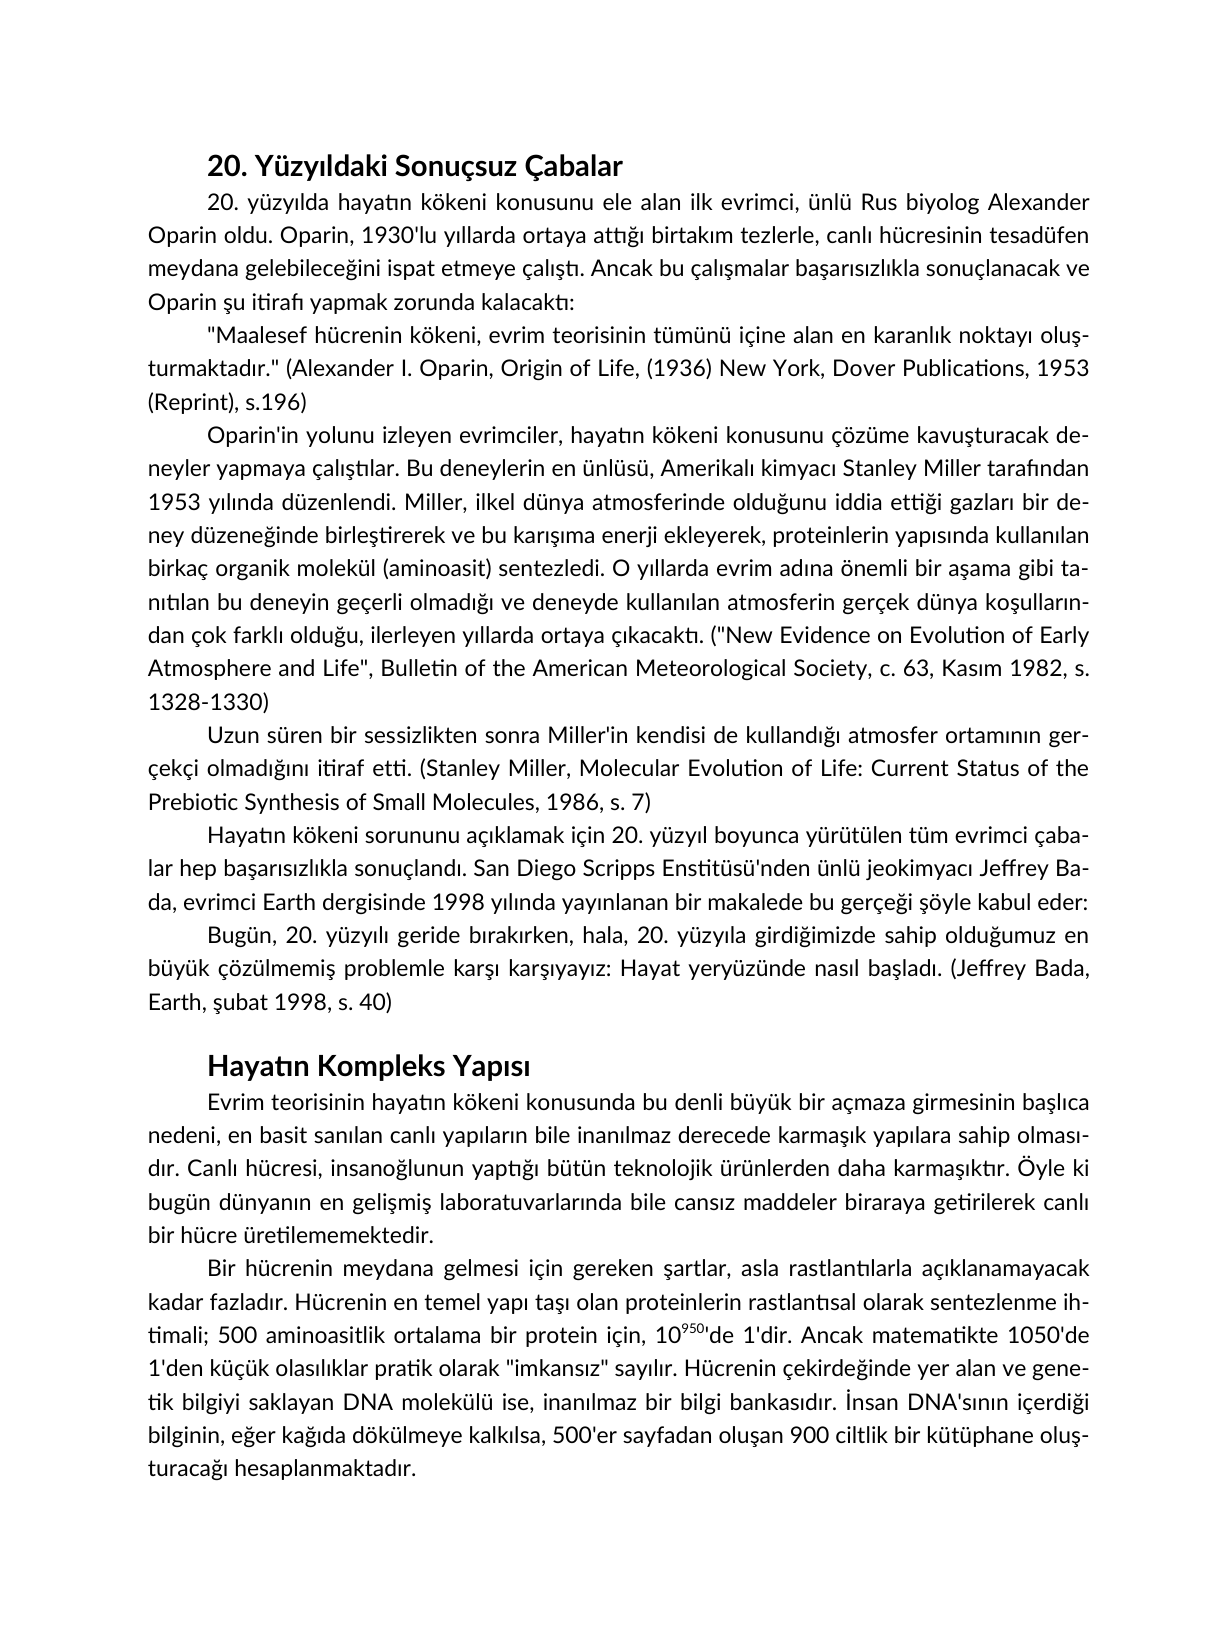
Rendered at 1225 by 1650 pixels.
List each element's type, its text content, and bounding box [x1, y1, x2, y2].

text Ha­ya­tın Komp­leks Ya­pı­sı [148, 1050, 1090, 1083]
text Uzun sü­ren bir ses­siz­lik­ten son­ra Mil­ler'in ken­di­si de kul­lan­dı­ğı at­mos­fer or­ta­mı­nın ger­çek­çi ol­ma­dı­ğı­nı iti­raf et­ti. (Stan­ley Mil­ler, Mo­le­cu­lar Evo­lu­ti­on of Li­fe: Cur­rent Sta­tus of the Pre­bi­otic Synthe­sis of Small Mo­le­cu­les, 1986, s. 7) [148, 717, 1090, 817]
text Bir hüc­re­nin mey­da­na gel­me­si için ge­re­ken şart­lar, as­la rast­lan­tı­lar­la açık­la­na­ma­ya­cak ka­dar faz­la­dır. Hüc­re­nin en te­mel ya­pı ta­şı olan pro­te­in­le­rin rast­lan­tı­sal ola­rak sen­tez­len­me ih­ti­ma­li; 500 ami­no­asit­lik or­ta­la­ma bir pro­te­in için, 10950'de 1'dir. An­cak ma­te­ma­tik­te 1050'de 1'den kü­çük ola­sı­lık­lar pra­tik ola­rak "im­kan­sız" sa­yı­lır. Hüc­re­nin çe­kir­de­ğin­de yer alan ve ge­ne­tik bil­gi­yi sak­la­yan DNA mo­le­kü­lü ise, ina­nıl­maz bir bil­gi ban­ka­sı­dır. İn­san DNA'sı­nın içer­di­ği bil­gi­nin, eğer ka­ğı­da dö­kül­me­ye kal­kıl­sa, 500'er say­fa­dan olu­şan 900 cilt­lik bir kü­tüp­ha­ne oluş­tu­ra­ca­ğı he­sap­lan­mak­ta­dır. [148, 1250, 1090, 1483]
text 20. yüz­yıl­da ha­ya­tın kö­ke­ni ko­nu­su­nu ele alan ilk ev­rim­ci, ün­lü Rus bi­yo­log Ale­xan­der Opa­rin ol­du. Opa­rin, 1930'lu yıl­lar­da or­ta­ya at­tı­ğı bir­ta­kım tez­ler­le, can­lı hüc­re­si­nin te­sa­dü­fen mey­da­na ge­le­bi­le­ce­ği­ni is­pat et­me­ye ça­lış­tı. An­cak bu ça­lış­ma­lar ba­şa­rı­sız­lık­la so­nuç­la­na­cak ve Opa­rin şu iti­ra­fı yap­mak zo­run­da ka­la­cak­tı: [148, 183, 1090, 317]
text Ev­rim te­ori­si­nin ha­ya­tın kö­ke­ni ko­nu­sun­da bu den­li bü­yük bir aç­ma­za gir­me­si­nin baş­lı­ca ne­de­ni, en ba­sit sa­nı­lan can­lı ya­pı­la­rın bi­le ina­nıl­maz de­re­ce­de kar­ma­şık ya­pı­la­ra sa­hip ol­ma­sı­dır. Can­lı hüc­re­si, in­sa­noğ­lu­nun yap­tı­ğı bü­tün tek­no­lo­jik ürün­ler­den da­ha kar­ma­şık­tır. Öy­le ki bu­gün dün­ya­nın en ge­liş­miş la­bo­ra­tu­var­la­rın­da bi­le can­sız mad­de­ler bi­ra­ra­ya ge­ti­ri­le­rek can­lı bir hüc­re üre­ti­le­me­mek­te­dir. [148, 1083, 1090, 1250]
text Ha­ya­tın kö­ke­ni so­ru­nu­nu açık­la­mak için 20. yüz­yıl bo­yun­ca yü­rü­tü­len tüm ev­rim­ci ça­ba­lar hep ba­şa­rı­sız­lık­la so­nuç­lan­dı. San Di­ego Scripps Ens­ti­tü­sü'nden ün­lü je­okim­ya­cı Jeff­rey Ba­da, ev­rim­ci Earth der­gi­sin­de 1998 yı­lın­da ya­yın­la­nan bir ma­ka­le­de bu ger­çe­ği şöy­le ka­bul eder: [148, 817, 1090, 917]
text "Ma­ale­sef hüc­re­nin kö­ke­ni, ev­rim te­ori­si­nin tü­mü­nü içi­ne alan en ka­ran­lık nok­ta­yı oluş­tur­mak­ta­dır." (Ale­xan­der I. Opa­rin, Ori­gin of Li­fe, (1936) New York, Do­ver Pub­li­ca­ti­ons, 1953 (Rep­rint), s.196) [148, 317, 1090, 417]
text 20. Yüz­yıl­da­ki So­nuç­suz Ça­ba­lar [148, 150, 1090, 183]
text Opa­rin'in yo­lu­nu iz­le­yen ev­rim­ci­ler, ha­ya­tın kö­ke­ni ko­nu­su­nu çö­zü­me ka­vuş­tu­ra­cak de­ney­ler yap­ma­ya ça­lış­tı­lar. Bu de­ney­le­rin en ün­lü­sü, Ame­ri­ka­lı kim­ya­cı Stan­ley Mil­ler ta­ra­fın­dan 1953 yı­lın­da dü­zen­len­di. Mil­ler, il­kel dün­ya at­mos­fe­rin­de ol­du­ğu­nu id­dia et­ti­ği gaz­la­rı bir de­ney dü­ze­ne­ğin­de bir­leş­ti­re­rek ve bu ka­rı­şı­ma ener­ji ek­le­ye­rek, pro­te­in­le­rin ya­pı­sın­da kul­la­nı­lan bir­kaç or­ga­nik mo­le­kül (ami­no­asit) sen­tez­le­di. O yıl­lar­da ev­rim adı­na önem­li bir aşa­ma gi­bi ta­nı­tı­lan bu de­ne­yin ge­çer­li ol­ma­dı­ğı ve de­ney­de kul­la­nı­lan at­mos­fe­rin ger­çek dün­ya ko­şul­la­rın­dan çok fark­lı ol­du­ğu, iler­le­yen yıl­lar­da or­ta­ya çı­ka­cak­tı. ("New Evi­den­ce on Evo­lu­ti­on of Early At­mosp­he­re and Li­fe", Bul­le­tin of the Ame­ri­can Me­te­oro­lo­gi­cal So­ci­ety, c. 63, Ka­sım 1982, s. 1328-1330) [148, 417, 1090, 717]
text Bu­gün, 20. yüz­yı­lı ge­ri­de bı­ra­kır­ken, ha­la, 20. yüz­yı­la gir­di­ği­miz­de sa­hip ol­du­ğu­muz en bü­yük çö­zül­me­miş prob­lem­le kar­şı kar­şı­ya­yız: Ha­yat yer­yü­zün­de na­sıl baş­la­dı. (Jeff­rey Ba­da, Earth, şu­bat 1998, s. 40) [148, 917, 1090, 1017]
